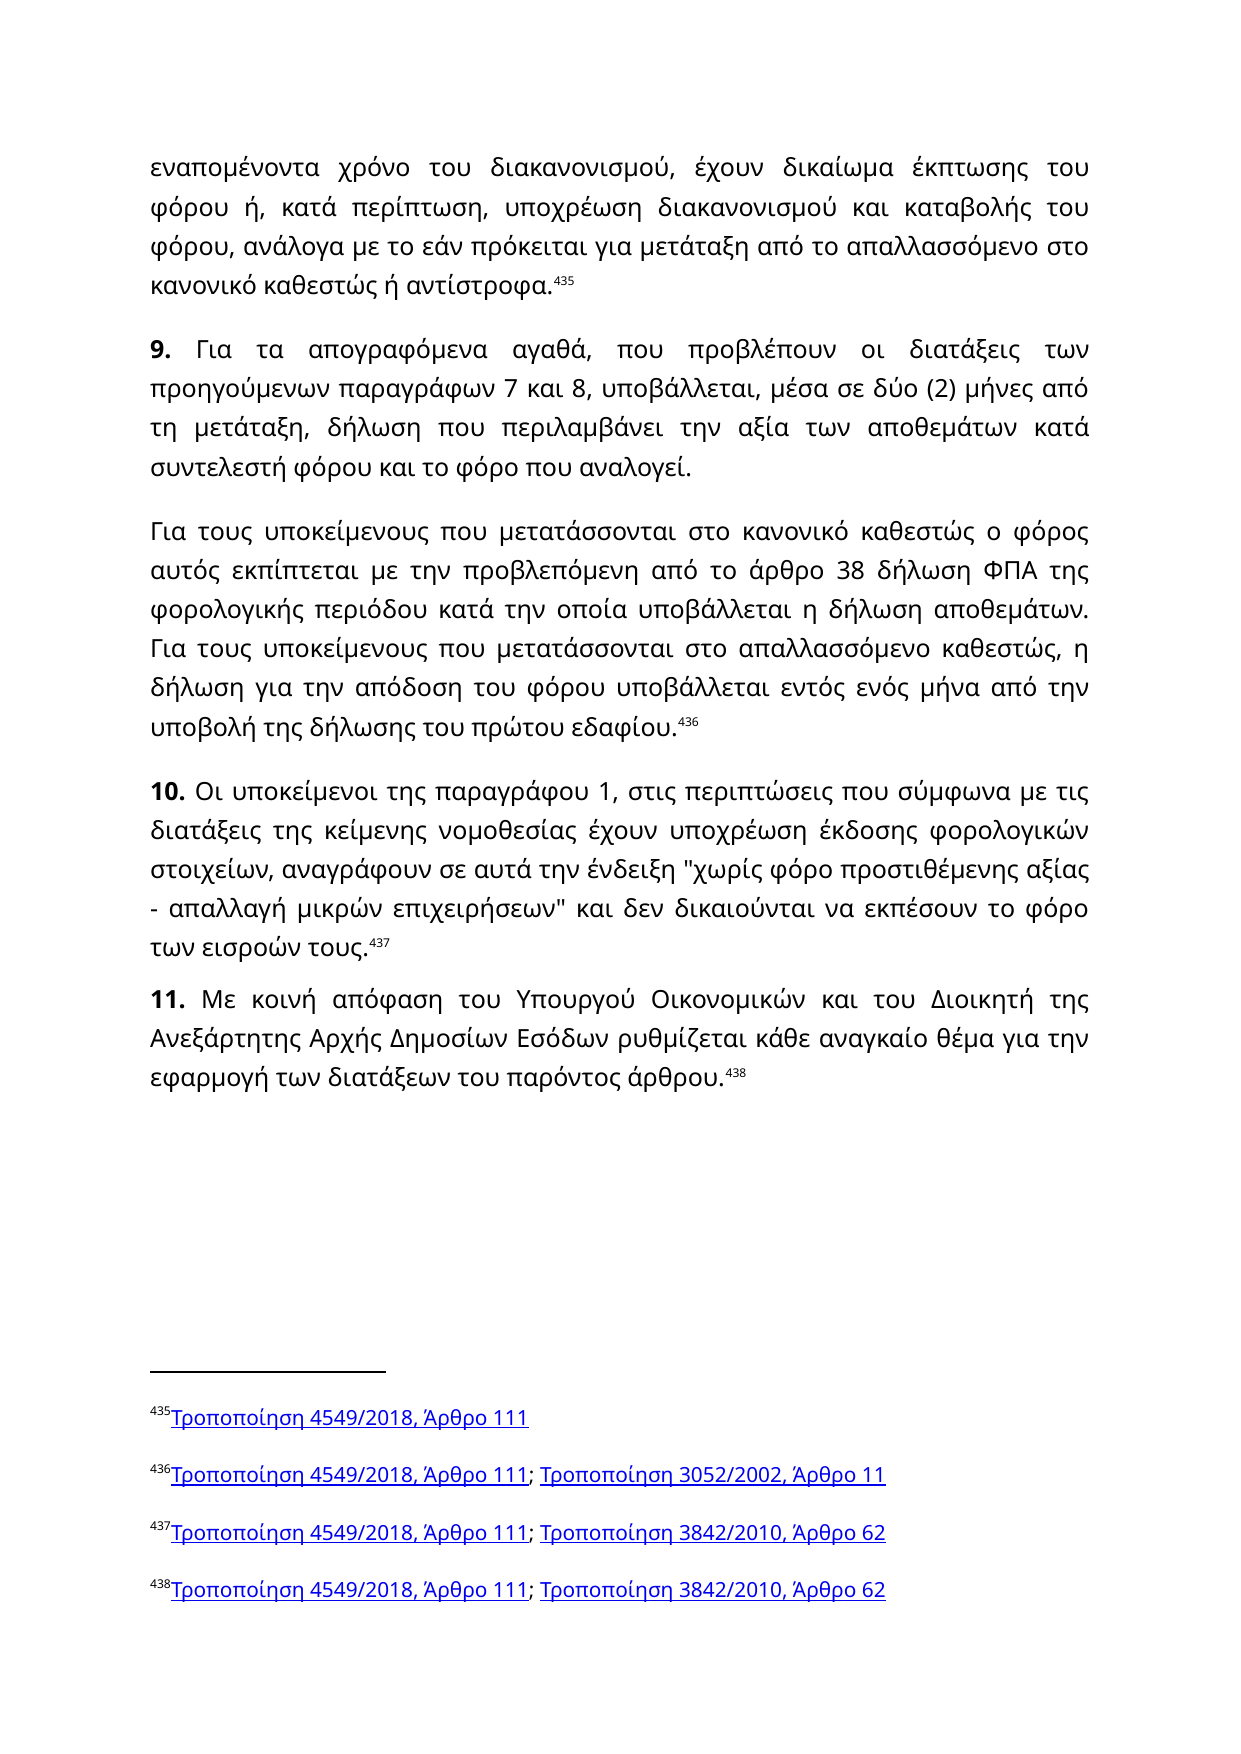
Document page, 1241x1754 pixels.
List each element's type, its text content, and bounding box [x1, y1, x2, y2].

text Για τους υποκείμενους που μετατάσσονται στο κανονικό καθεστώς ο φόρος αυτός εκπίπτεται με την προβλεπόμενη από το άρθρο 38 δήλωση ΦΠΑ της φορολογικής περιόδου κατά την οποία υποβάλλεται η δήλωση αποθεμάτων. Για τους υποκείμενους που μετατάσσονται στο απαλλασσόμενο καθεστώς, η δήλωση για την απόδοση του φόρου υποβάλλεται εντός ενός μήνα από την υποβολή της δήλωσης του πρώτου εδαφίου. [150, 513, 1090, 743]
text Τροποποίηση 4549/2018, Άρθρο 111; Τροποποίηση 3842/2010, Άρθρο 62 [150, 1576, 1090, 1604]
text Τροποποίηση 4549/2018, Άρθρο 111; Τροποποίηση 3052/2002, Άρθρο 11 [150, 1460, 1090, 1489]
text 10. Οι υποκείμενοι της παραγράφου 1, στις περιπτώσεις που σύμφωνα με τις διατάξεις της κείμενης νομοθεσίας έχουν υποχρέωση έκδοσης φορολογικών στοιχείων, αναγράφουν σε αυτά την ένδειξη "χωρίς φόρο προστιθέμενης αξίας - απαλλαγή μικρών επιχειρήσεων" και δεν δικαιούνται να εκπέσουν το φόρο των εισροών τους. [150, 773, 1090, 964]
text Τροποποίηση 4549/2018, Άρθρο 111 [150, 1403, 1090, 1431]
text 9. Για τα απογραφόμενα αγαθά, που προβλέπουν οι διατάξεις των προηγούμενων παραγράφων 7 και 8, υποβάλλεται, μέσα σε δύο (2) μήνες από τη μετάταξη, δήλωση που περιλαμβάνει την αξία των αποθεμάτων κατά συντελεστή φόρου και το φόρο που αναλογεί. [150, 332, 1090, 483]
text Τροποποίηση 4549/2018, Άρθρο 111; Τροποποίηση 3842/2010, Άρθρο 62 [150, 1518, 1090, 1546]
text εναπομένοντα χρόνο του διακανονισμού, έχουν δικαίωμα έκπτωσης του φόρου ή, κατά περίπτωση, υποχρέωση διακανονισμού και καταβολής του φόρου, ανάλογα με το εάν πρόκειται για μετάταξη από το απαλλασσόμενο στο κανονικό καθεστώς ή αντίστροφα. [150, 150, 1090, 302]
text 11. Με κοινή απόφαση του Υπουργού Οικονομικών και του Διοικητή της Ανεξάρτητης Αρχής Δημοσίων Εσόδων ρυθμίζεται κάθε αναγκαίο θέμα για την εφαρμογή των διατάξεων του παρόντος άρθρου. [150, 982, 1090, 1094]
